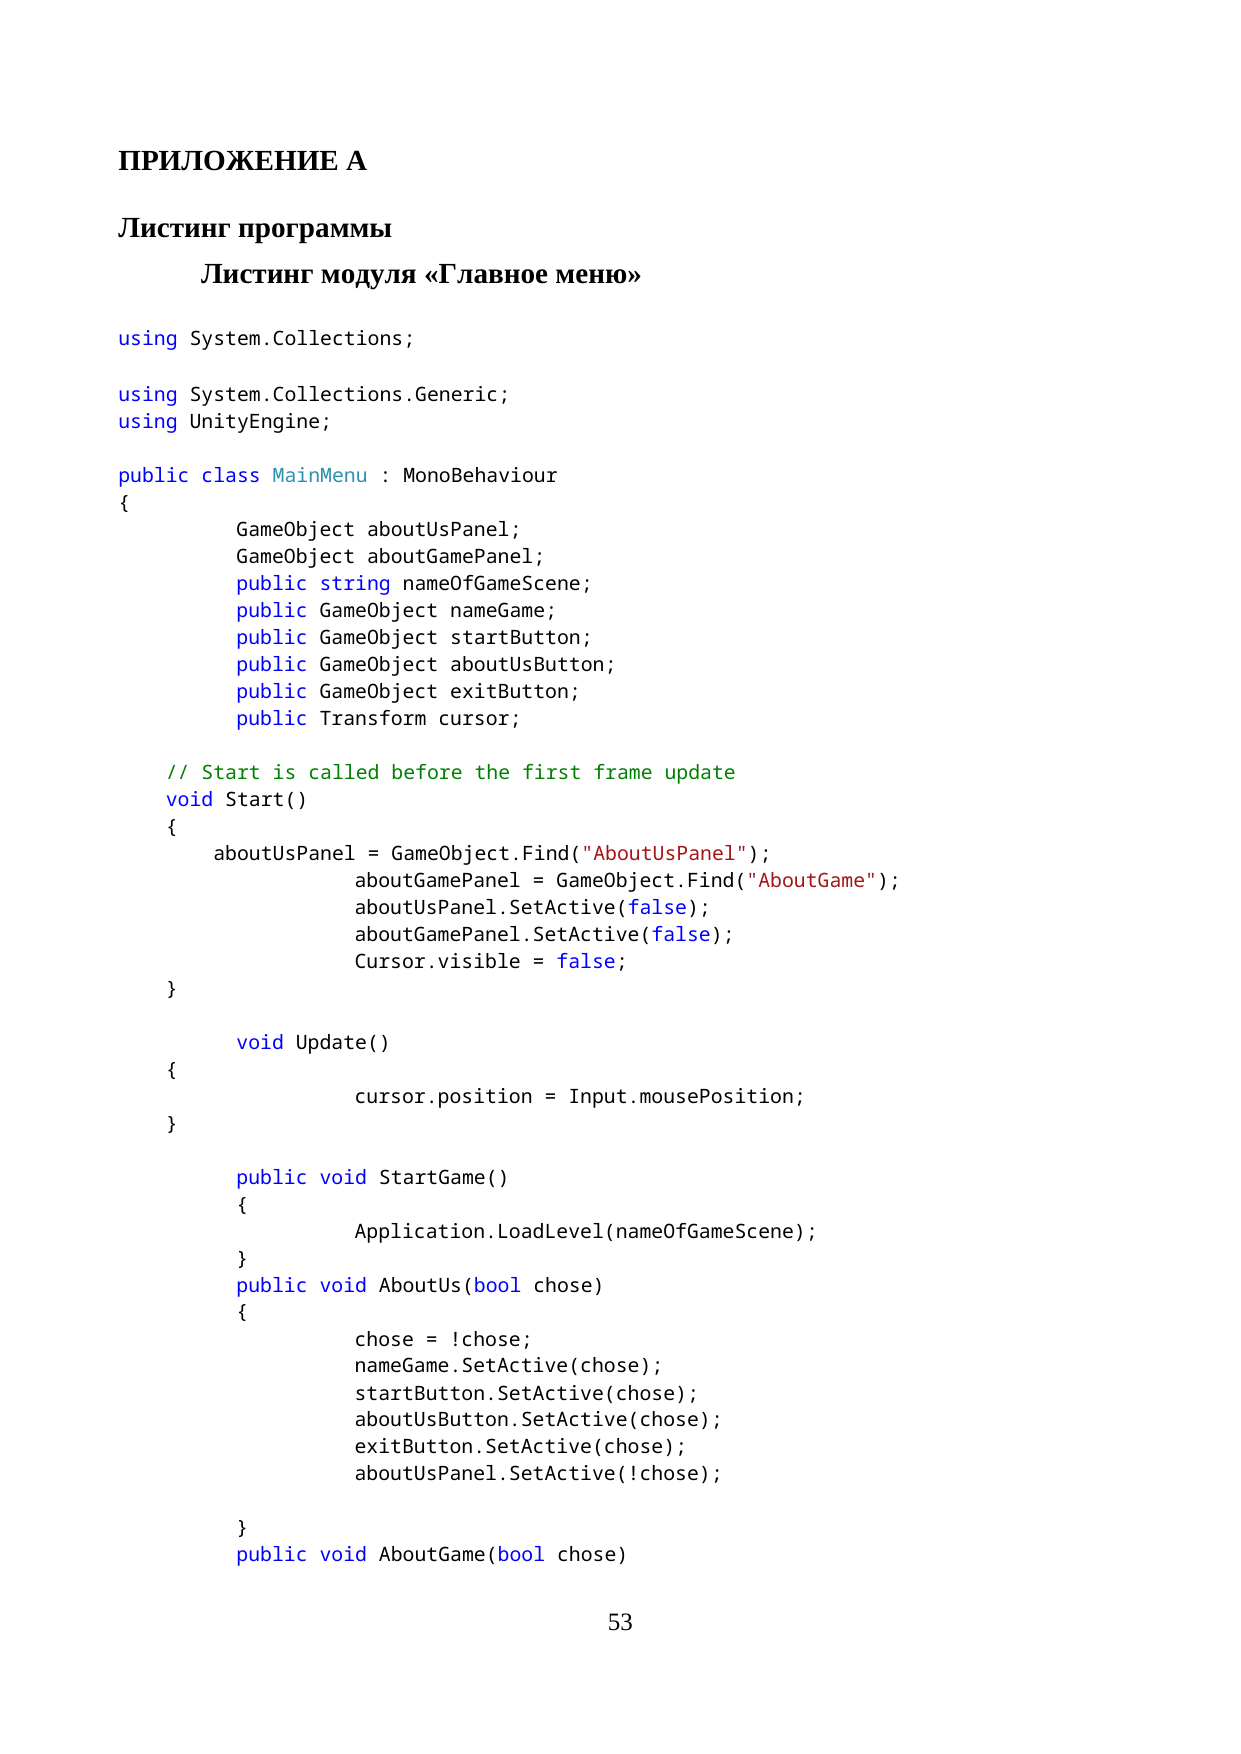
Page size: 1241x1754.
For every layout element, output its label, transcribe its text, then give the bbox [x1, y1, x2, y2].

text { [118, 1190, 1122, 1217]
text } [118, 974, 1122, 1001]
text aboutGamePanel.SetActive(false); [118, 920, 1122, 947]
text public Transform cursor; [118, 704, 1122, 731]
text public class MainMenu : MonoBehaviour [118, 461, 1122, 488]
text public string nameOfGameScene; [118, 569, 1122, 596]
text public void AboutUs(bool chose) [118, 1271, 1122, 1298]
text { [118, 1055, 1122, 1082]
text public void AboutGame(bool chose) [118, 1541, 1122, 1568]
text { [118, 1298, 1122, 1325]
text // Start is called before the first frame update [118, 758, 1122, 785]
text } [118, 1244, 1122, 1271]
text exitButton.SetActive(chose); [118, 1433, 1122, 1460]
text aboutUsButton.SetActive(chose); [118, 1406, 1122, 1433]
text void Update() [118, 1028, 1122, 1055]
text using UnityEngine; [118, 407, 1122, 434]
text GameObject aboutUsPanel; [118, 515, 1122, 542]
subtitle Листинг программы [118, 210, 1122, 243]
text public GameObject startButton; [118, 623, 1122, 650]
text startButton.SetActive(chose); [118, 1379, 1122, 1406]
text { [118, 488, 1122, 515]
text using System.Collections; [118, 324, 1122, 351]
text GameObject aboutGamePanel; [118, 542, 1122, 569]
text using System.Collections.Generic; [118, 381, 1122, 407]
text aboutUsPanel.SetActive(false); [118, 893, 1122, 920]
text Листинг модуля «Главное меню» [118, 256, 1122, 289]
text cursor.position = Input.mousePosition; [118, 1082, 1122, 1109]
text aboutGamePanel = GameObject.Find("AboutGame"); [118, 866, 1122, 893]
subtitle ПРИЛОЖЕНИЕ А [118, 143, 1122, 177]
text Cursor.visible = false; [118, 947, 1122, 974]
text void Start() [118, 785, 1122, 812]
text public GameObject exitButton; [118, 677, 1122, 704]
text aboutUsPanel = GameObject.Find("AboutUsPanel"); [118, 839, 1122, 866]
text public GameObject aboutUsButton; [118, 650, 1122, 677]
text public GameObject nameGame; [118, 596, 1122, 623]
text chose = !chose; [118, 1325, 1122, 1352]
text aboutUsPanel.SetActive(!chose); [118, 1460, 1122, 1487]
text nameGame.SetActive(chose); [118, 1352, 1122, 1379]
text { [118, 812, 1122, 839]
text } [118, 1514, 1122, 1541]
text public void StartGame() [118, 1163, 1122, 1190]
text Application.LoadLevel(nameOfGameScene); [118, 1217, 1122, 1244]
text } [118, 1109, 1122, 1136]
